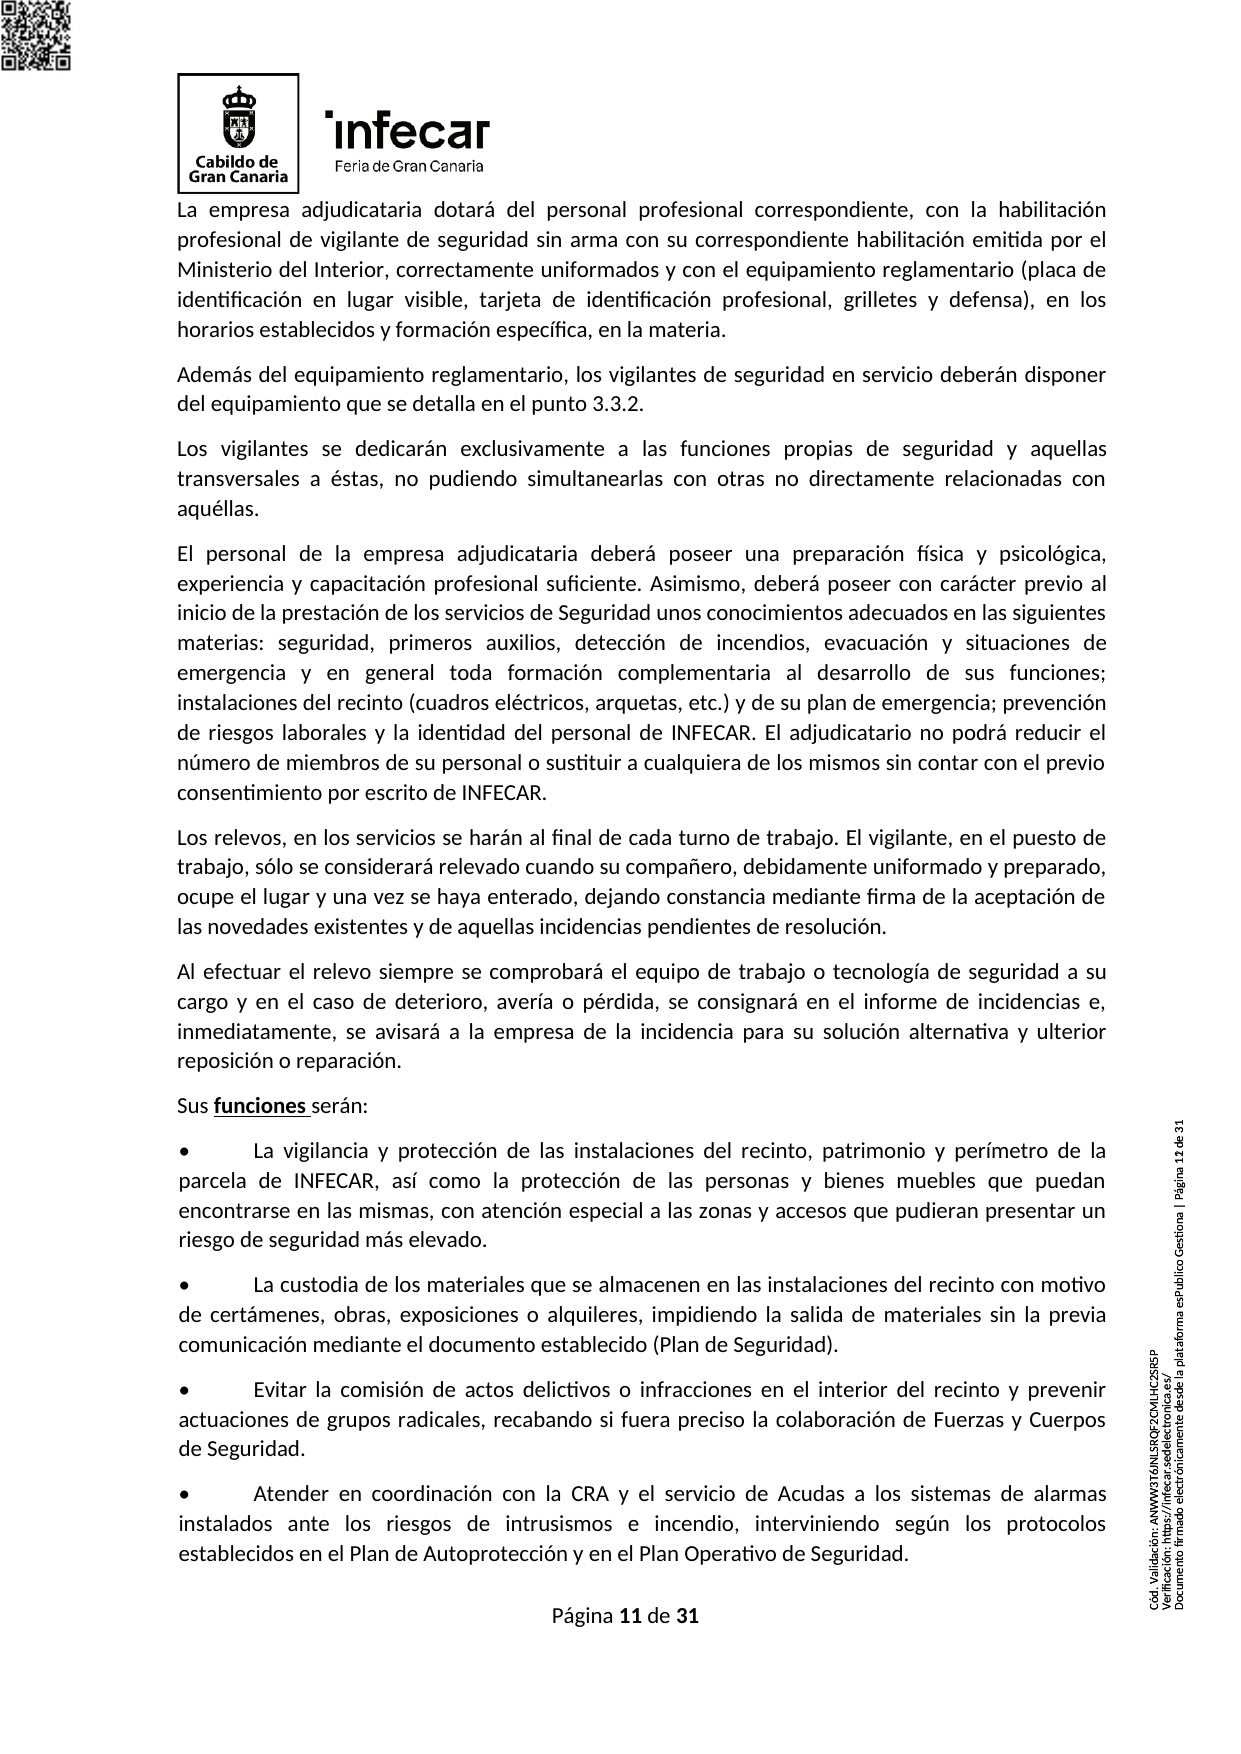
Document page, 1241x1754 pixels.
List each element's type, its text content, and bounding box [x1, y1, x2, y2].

text Al efectuar el relevo siempre se comprobará el equipo de trabajo o tecnología de seguridad a su cargo y en el caso de deterioro, avería o pérdida, se consignará en el informe de incidencias e, inmediatamente, se avisará a la empresa de la incidencia para su solución alternativa y ulterior reposición o reparación. [177, 957, 1108, 1075]
text Sus funciones serán: [177, 1091, 1108, 1119]
text Además del equipamiento reglamentario, los vigilantes de seguridad en servicio deberán disponer del equipamiento que se detalla en el punto 3.3.2. [177, 360, 1108, 418]
list La custodia de los materiales que se almacenen en las instalaciones del recinto con motivo de certámenes, obras, exposiciones o alquileres, impidiendo la salida de materiales sin la previa comunicación mediante el documento establecido (Plan de Seguridad). [178, 1270, 1108, 1358]
text El personal de la empresa adjudicataria deberá poseer una preparación física y psicológica, experiencia y capacitación profesional suficiente. Asimismo, deberá poseer con carácter previo al inicio de la prestación de los servicios de Seguridad unos conocimientos adecuados en las siguientes materias: seguridad, primeros auxilios, detección de incendios, evacuación y situaciones de emergencia y en general toda formación complementaria al desarrollo de sus funciones; instalaciones del recinto (cuadros eléctricos, arquetas, etc.) y de su plan de emergencia; prevención de riesgos laborales y la identidad del personal de INFECAR. El adjudicatario no podrá reducir el número de miembros de su personal o sustituir a cualquiera de los mismos sin contar con el previo consentimiento por escrito de INFECAR. [177, 539, 1108, 806]
list Evitar la comisión de actos delictivos o infracciones en el interior del recinto y prevenir actuaciones de grupos radicales, recabando si fuera preciso la colaboración de Fuerzas y Cuerpos de Seguridad. [178, 1375, 1108, 1463]
list La vigilancia y protección de las instalaciones del recinto, patrimonio y perímetro de la parcela de INFECAR, así como la protección de las personas y bienes muebles que puedan encontrarse en las mismas, con atención especial a las zonas y accesos que pudieran presentar un riesgo de seguridad más elevado. [178, 1136, 1108, 1254]
list Atender en coordinación con la CRA y el servicio de Acudas a los sistemas de alarmas instalados ante los riesgos de intrusismos e incendio, interviniendo según los protocolos establecidos en el Plan de Autoprotección y en el Plan Operativo de Seguridad. [178, 1479, 1108, 1567]
text Los vigilantes se dedicarán exclusivamente a las funciones propias de seguridad y aquellas transversales a éstas, no pudiendo simultanearlas con otras no directamente relacionadas con aquéllas. [177, 434, 1108, 522]
text Los relevos, en los servicios se harán al final de cada turno de trabajo. El vigilante, en el puesto de trabajo, sólo se considerará relevado cuando su compañero, debidamente uniformado y preparado, ocupe el lugar y una vez se haya enterado, dejando constancia mediante firma de la aceptación de las novedades existentes y de aquellas incidencias pendientes de resolución. [177, 823, 1108, 940]
text La empresa adjudicataria dotará del personal profesional correspondiente, con la habilitación profesional de vigilante de seguridad sin arma con su correspondiente habilitación emitida por el Ministerio del Interior, correctamente uniformados y con el equipamiento reglamentario (placa de identificación en lugar visible, tarjeta de identificación profesional, grilletes y defensa), en los horarios establecidos y formación específica, en la materia. [177, 195, 1108, 343]
